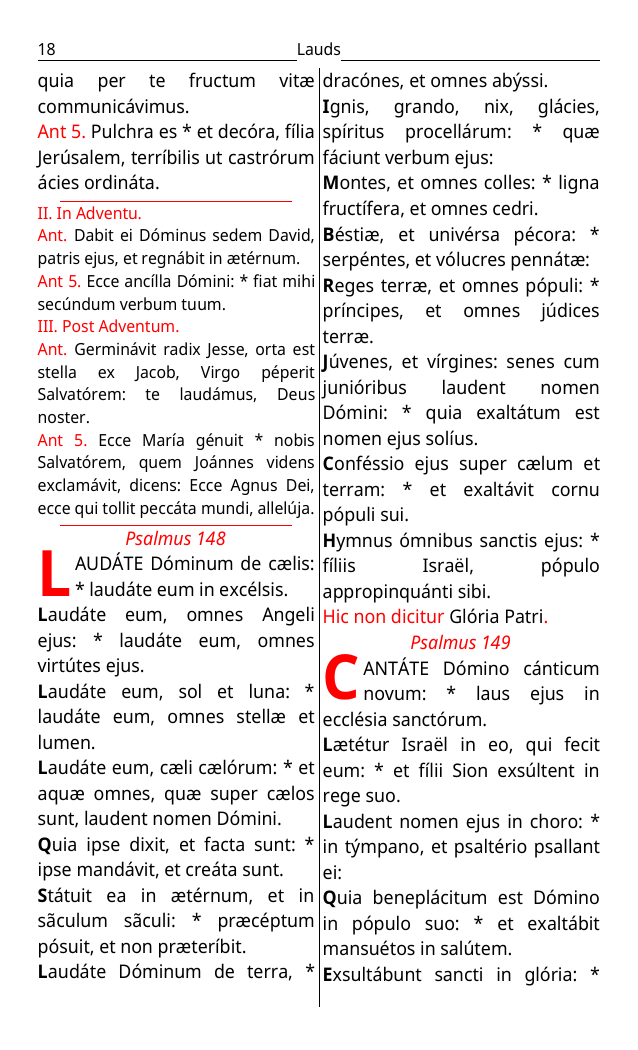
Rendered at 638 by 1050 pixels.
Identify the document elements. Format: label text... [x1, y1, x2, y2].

text Laudáte eum, sol et luna: * laudáte eum, omnes stellæ et lumen. [37, 678, 315, 755]
text Státuit ea in ætérnum, et in sãculum sãculi: * præcéptum pósuit, et non præteríbit. [37, 882, 315, 959]
text III. Post Adventum. [37, 315, 315, 337]
text Conféssio ejus super cælum et terram: * et exaltávit cornu pópuli sui. [322, 451, 600, 527]
text Hic non dicitur Glória Patri. [322, 604, 600, 629]
text LAUDÁTE Dóminum de cælis: * laudáte eum in excélsis. Laudáte eum, omnes Angeli ejus: * laudáte eum, omnes virtútes ejus. [37, 551, 315, 678]
text Laudáte eum, cæli cælórum: * et aquæ omnes, quæ super cælos sunt, laudent nomen Dómini. [37, 755, 315, 831]
text Quia ipse dixit, et facta sunt: * ipse mandávit, et creáta sunt. [37, 831, 315, 882]
text Quia beneplácitum est Dómino in pópulo suo: * et exaltábit mansuétos in salútem. [322, 884, 600, 961]
text Laudent nomen ejus in choro: * in týmpano, et psaltério psallant ei: [322, 808, 600, 884]
text Reges terræ, et omnes pópuli: * príncipes, et omnes júdices terræ. [322, 272, 600, 348]
text Laudáte Dóminum de terra, * [37, 959, 315, 984]
text Ant. Dabit ei Dóminus sedem David, patris ejus, et regnábit in ætérnum. [37, 224, 315, 269]
text Ant 5. Ecce ancílla Dómini: * fiat mi­hi secúndum verbum tu­um. [37, 269, 315, 315]
text Júvenes, et vírgines: senes cum junióribus laudent nomen Dómini: * quia exaltátum est nomen ejus solíus. [322, 348, 600, 451]
text II. In Adventu. [37, 201, 315, 224]
text Béstiæ, et univérsa pécora: * serpéntes, et vólucres pennátæ: [322, 221, 600, 272]
text Exsultábunt sancti in glória: * [322, 961, 600, 987]
text Montes, et omnes colles: * ligna fructífera, et omnes cedri. [322, 170, 600, 221]
text dracónes, et omnes abýssi. [322, 68, 600, 93]
text Psalmus 148 [37, 525, 315, 551]
text Hymnus ómnibus sanctis ejus: * fíliis Israël, pópulo appropinquánti sibi. [322, 527, 600, 604]
text Ant 5. Ecce María génuit * nobis Salvatórem, quem Joánnes videns exclamávit, dicens: Ecce Agnus Dei, ecce qui tollit peccáta mundi, allelúja. [37, 428, 315, 519]
text Ant 5. Pulchra es * et decóra, fília Jerúsalem, terríbilis ut castrórum ácies ordináta. [37, 119, 315, 195]
text Ant. Germinávit radix Jesse, orta est stella ex Jacob, Virgo péperit Salvatórem: te laudámus, De­us noster. [37, 337, 315, 428]
text Psalmus 149 [322, 629, 600, 655]
text quia per te fructum vitæ communicávimus. [37, 68, 315, 119]
text Ignis, grando, nix, glácies, spíritus procellárum: * quæ fáciunt verbum ejus: [322, 93, 600, 170]
text CANTÁTE Dómino cánticum novum: * laus ejus in ecclésia sanctórum. Lætétur Israël in eo, qui fecit eum: * et fílii Sion exsúltent in rege suo. [322, 655, 600, 808]
